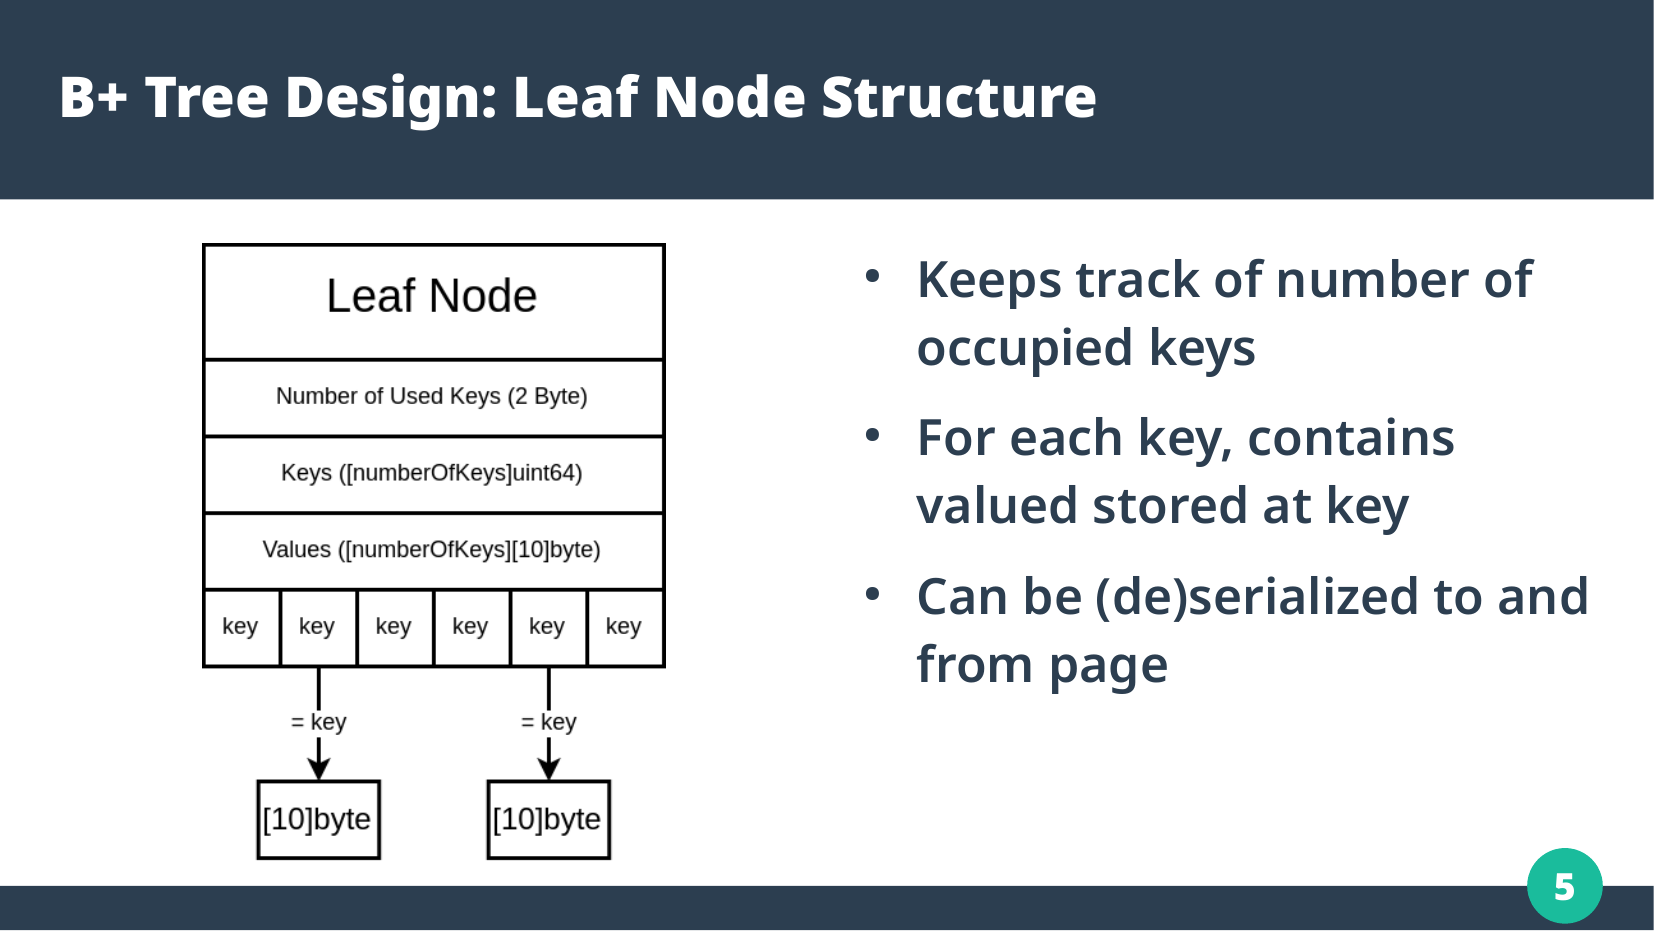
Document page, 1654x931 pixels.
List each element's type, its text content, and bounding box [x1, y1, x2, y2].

list Keeps track of number of occupied keys For each key, contains valued stored at key Can be (de)serialized to and from page [845, 243, 1596, 864]
title B+ Tree Design: Leaf Node Structure [59, 37, 1595, 155]
picture [202, 243, 666, 864]
